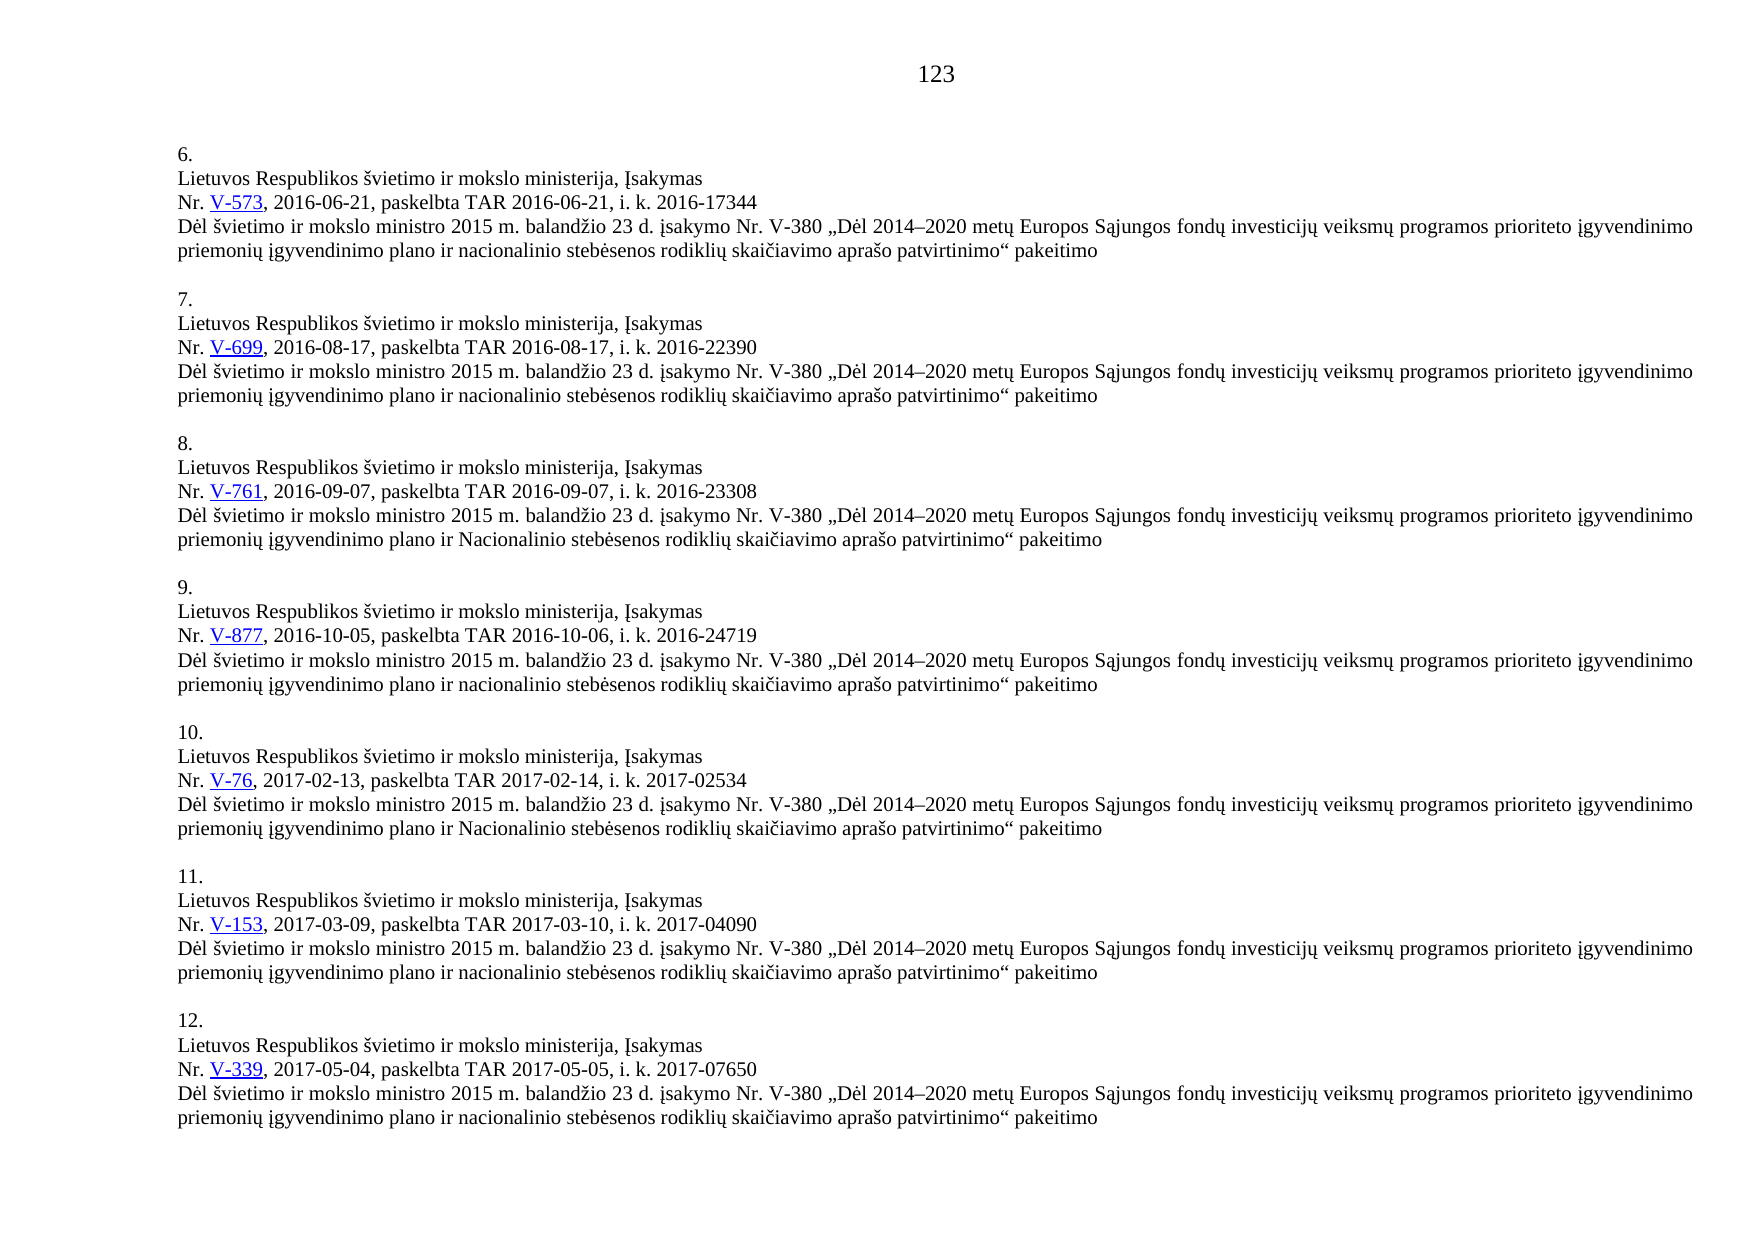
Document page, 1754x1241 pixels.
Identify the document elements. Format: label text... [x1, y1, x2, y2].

text Nr. V-573, 2016-06-21, paskelbta TAR 2016-06-21, i. k. 2016-17344 [177, 190, 1695, 214]
text Lietuvos Respublikos švietimo ir mokslo ministerija, Įsakymas [177, 311, 1695, 335]
text Nr. V-339, 2017-05-04, paskelbta TAR 2017-05-05, i. k. 2017-07650 [177, 1057, 1695, 1081]
text Lietuvos Respublikos švietimo ir mokslo ministerija, Įsakymas [177, 744, 1695, 768]
text Dėl švietimo ir mokslo ministro 2015 m. balandžio 23 d. įsakymo Nr. V-380 „Dėl 2014–2020 metų Europos Sąjungos fondų investicijų veiksmų programos prioriteto įgyvendinimo priemonių įgyvendinimo plano ir nacionalinio stebėsenos rodiklių skaičiavimo aprašo patvirtinimo“ pakeitimo [177, 1081, 1695, 1129]
text 10. [177, 720, 1695, 744]
text Nr. V-699, 2016-08-17, paskelbta TAR 2016-08-17, i. k. 2016-22390 [177, 335, 1695, 359]
text Dėl švietimo ir mokslo ministro 2015 m. balandžio 23 d. įsakymo Nr. V-380 „Dėl 2014–2020 metų Europos Sąjungos fondų investicijų veiksmų programos prioriteto įgyvendinimo priemonių įgyvendinimo plano ir nacionalinio stebėsenos rodiklių skaičiavimo aprašo patvirtinimo“ pakeitimo [177, 359, 1695, 407]
text Dėl švietimo ir mokslo ministro 2015 m. balandžio 23 d. įsakymo Nr. V-380 „Dėl 2014–2020 metų Europos Sąjungos fondų investicijų veiksmų programos prioriteto įgyvendinimo priemonių įgyvendinimo plano ir nacionalinio stebėsenos rodiklių skaičiavimo aprašo patvirtinimo“ pakeitimo [177, 214, 1695, 262]
text Lietuvos Respublikos švietimo ir mokslo ministerija, Įsakymas [177, 455, 1695, 479]
text Dėl švietimo ir mokslo ministro 2015 m. balandžio 23 d. įsakymo Nr. V-380 „Dėl 2014–2020 metų Europos Sąjungos fondų investicijų veiksmų programos prioriteto įgyvendinimo priemonių įgyvendinimo plano ir Nacionalinio stebėsenos rodiklių skaičiavimo aprašo patvirtinimo“ pakeitimo [177, 792, 1695, 840]
text Nr. V-761, 2016-09-07, paskelbta TAR 2016-09-07, i. k. 2016-23308 [177, 479, 1695, 503]
text Nr. V-877, 2016-10-05, paskelbta TAR 2016-10-06, i. k. 2016-24719 [177, 623, 1695, 647]
text Nr. V-153, 2017-03-09, paskelbta TAR 2017-03-10, i. k. 2017-04090 [177, 912, 1695, 936]
text Lietuvos Respublikos švietimo ir mokslo ministerija, Įsakymas [177, 166, 1695, 190]
text Dėl švietimo ir mokslo ministro 2015 m. balandžio 23 d. įsakymo Nr. V-380 „Dėl 2014–2020 metų Europos Sąjungos fondų investicijų veiksmų programos prioriteto įgyvendinimo priemonių įgyvendinimo plano ir nacionalinio stebėsenos rodiklių skaičiavimo aprašo patvirtinimo“ pakeitimo [177, 647, 1695, 696]
text Nr. V-76, 2017-02-13, paskelbta TAR 2017-02-14, i. k. 2017-02534 [177, 768, 1695, 792]
text 6. [177, 142, 1695, 166]
text 9. [177, 575, 1695, 599]
text 7. [177, 287, 1695, 311]
text 8. [177, 431, 1695, 455]
text 12. [177, 1008, 1695, 1032]
text Lietuvos Respublikos švietimo ir mokslo ministerija, Įsakymas [177, 1032, 1695, 1057]
text Dėl švietimo ir mokslo ministro 2015 m. balandžio 23 d. įsakymo Nr. V-380 „Dėl 2014–2020 metų Europos Sąjungos fondų investicijų veiksmų programos prioriteto įgyvendinimo priemonių įgyvendinimo plano ir Nacionalinio stebėsenos rodiklių skaičiavimo aprašo patvirtinimo“ pakeitimo [177, 503, 1695, 551]
text Lietuvos Respublikos švietimo ir mokslo ministerija, Įsakymas [177, 599, 1695, 623]
text Dėl švietimo ir mokslo ministro 2015 m. balandžio 23 d. įsakymo Nr. V-380 „Dėl 2014–2020 metų Europos Sąjungos fondų investicijų veiksmų programos prioriteto įgyvendinimo priemonių įgyvendinimo plano ir nacionalinio stebėsenos rodiklių skaičiavimo aprašo patvirtinimo“ pakeitimo [177, 936, 1695, 984]
text 11. [177, 864, 1695, 888]
text Lietuvos Respublikos švietimo ir mokslo ministerija, Įsakymas [177, 888, 1695, 912]
